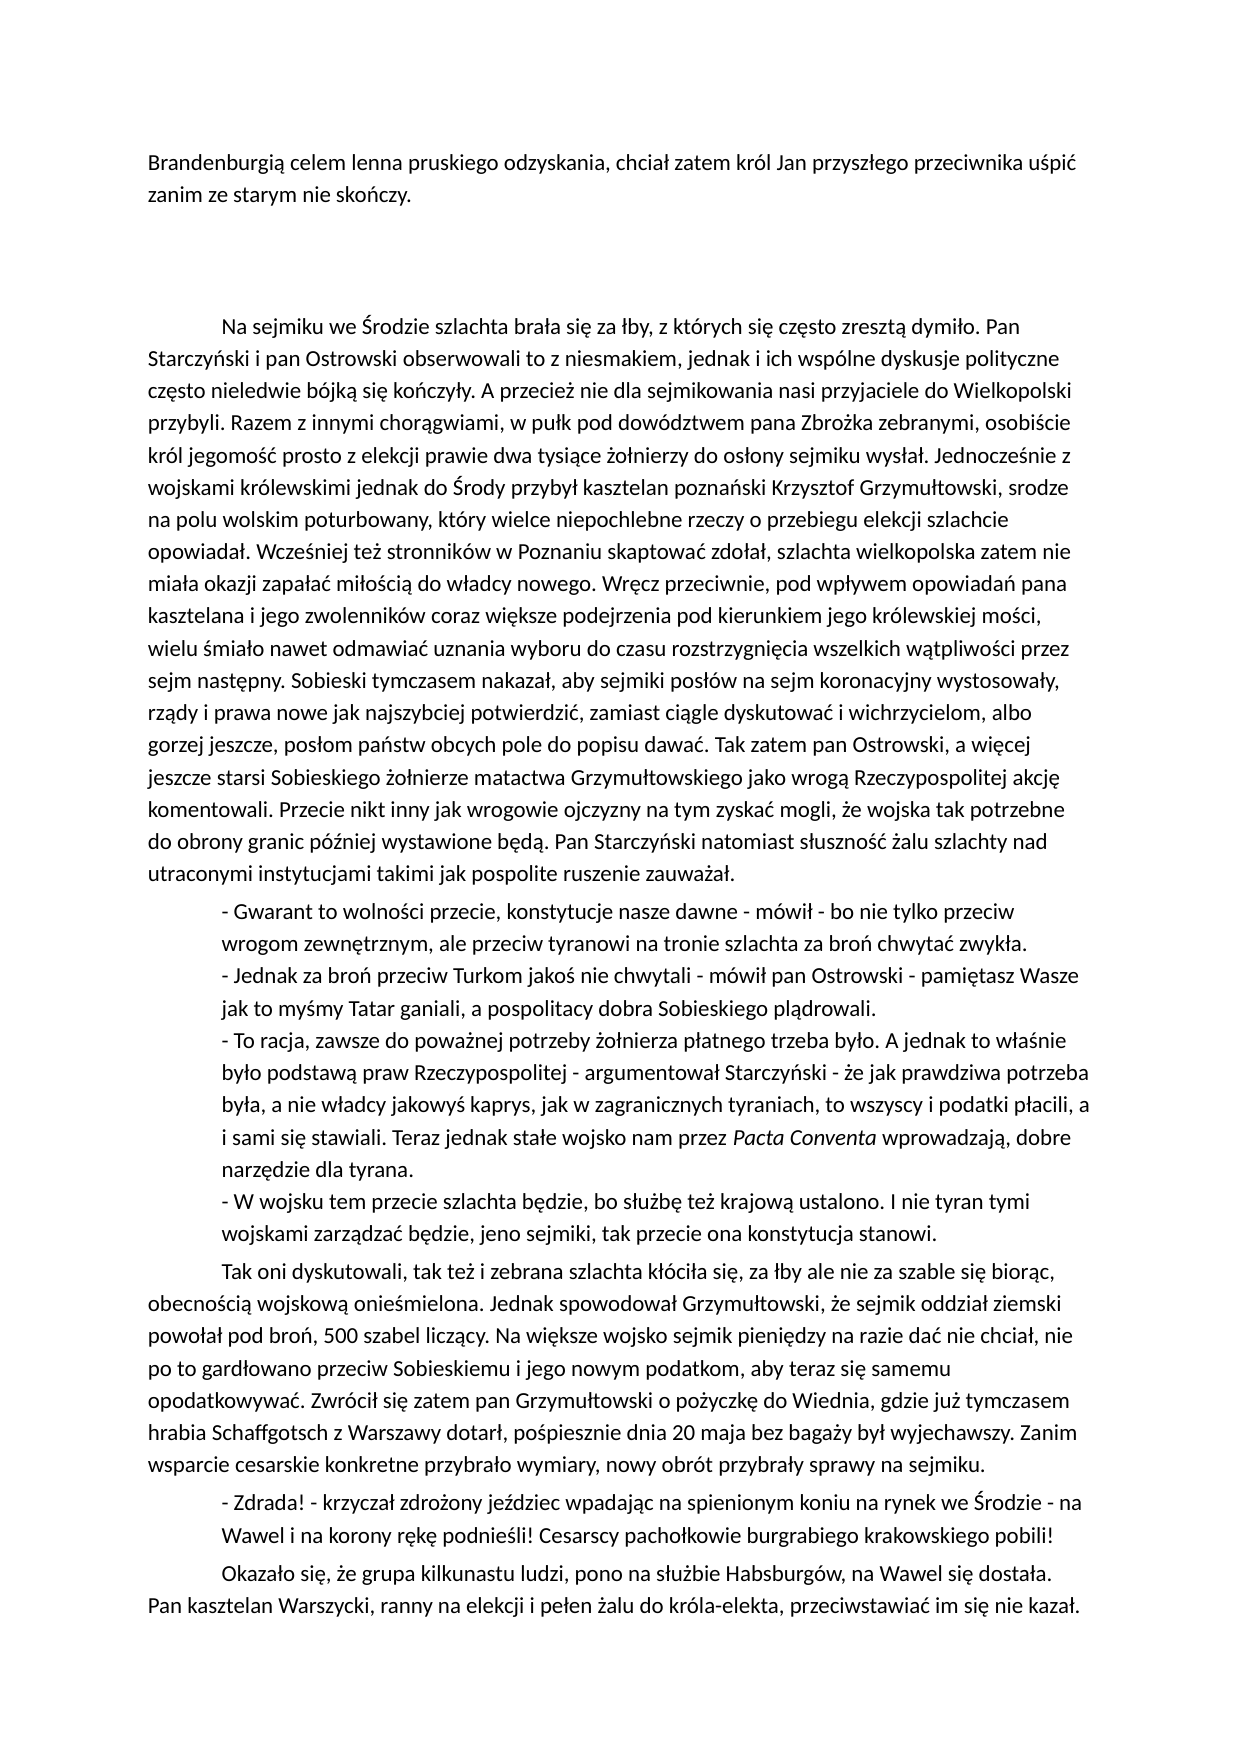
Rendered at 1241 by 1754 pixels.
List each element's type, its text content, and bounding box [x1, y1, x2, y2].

text - W wojsku tem przecie szlachta będzie, bo służbę też krajową ustalono. I nie tyran tymi wojskami zarządzać będzie, jeno sejmiki, tak przecie ona konstytucja stanowi. [221, 1187, 1093, 1247]
text - To racja, zawsze do poważnej potrzeby żołnierza płatnego trzeba było. A jednak to właśnie było podstawą praw Rzeczypospolitej - argumentował Starczyński - że jak prawdziwa potrzeba była, a nie władcy jakowyś kaprys, jak w zagranicznych tyraniach, to wszyscy i podatki płacili, a i sami się stawiali. Teraz jednak stałe wojsko nam przez Pacta Conventa wprowadzają, dobre narzędzie dla tyrana. [221, 1026, 1093, 1183]
text - Zdrada! - krzyczał zdrożony jeździec wpadając na spienionym koniu na rynek we Środzie - na Wawel i na korony rękę podnieśli! Cesarscy pachołkowie burgrabiego krakowskiego pobili! [221, 1488, 1093, 1549]
text - Jednak za broń przeciw Turkom jakoś nie chwytali - mówił pan Ostrowski - pamiętasz Wasze jak to myśmy Tatar ganiali, a pospolitacy dobra Sobieskiego plądrowali. [221, 962, 1093, 1022]
text - Gwarant to wolności przecie, konstytucje nasze dawne - mówił - bo nie tylko przeciw wrogom zewnętrznym, ale przeciw tyranowi na tronie szlachta za broń chwytać zwykła. [221, 897, 1093, 957]
text Tak oni dyskutowali, tak też i zebrana szlachta kłóciła się, za łby ale nie za szable się biorąc, obecnością wojskową onieśmielona. Jednak spowodował Grzymułtowski, że sejmik oddział ziemski powołał pod broń, 500 szabel liczący. Na większe wojsko sejmik pieniędzy na razie dać nie chciał, nie po to gardłowano przeciw Sobieskiemu i jego nowym podatkom, aby teraz się samemu opodatkowywać. Zwrócił się zatem pan Grzymułtowski o pożyczkę do Wiednia, gdzie już tymczasem hrabia Schaffgotsch z Warszawy dotarł, pośpiesznie dnia 20 maja bez bagaży był wyjechawszy. Zanim wsparcie cesarskie konkretne przybrało wymiary, nowy obrót przybrały sprawy na sejmiku. [148, 1257, 1093, 1478]
text Na sejmiku we Środzie szlachta brała się za łby, z których się często zresztą dymiło. Pan Starczyński i pan Ostrowski obserwowali to z niesmakiem, jednak i ich wspólne dyskusje polityczne często nieledwie bójką się kończyły. A przecież nie dla sejmikowania nasi przyjaciele do Wielkopolski przybyli. Razem z innymi chorągwiami, w pułk pod dowództwem pana Zbrożka zebranymi, osobiście król jegomość prosto z elekcji prawie dwa tysiące żołnierzy do osłony sejmiku wysłał. Jednocześnie z wojskami królewskimi jednak do Środy przybył kasztelan poznański Krzysztof Grzymułtowski, srodze na polu wolskim poturbowany, który wielce niepochlebne rzeczy o przebiegu elekcji szlachcie opowiadał. Wcześniej też stronników w Poznaniu skaptować zdołał, szlachta wielkopolska zatem nie miała okazji zapałać miłością do władcy nowego. Wręcz przeciwnie, pod wpływem opowiadań pana kasztelana i jego zwolenników coraz większe podejrzenia pod kierunkiem jego królewskiej mości, wielu śmiało nawet odmawiać uznania wyboru do czasu rozstrzygnięcia wszelkich wątpliwości przez sejm następny. Sobieski tymczasem nakazał, aby sejmiki posłów na sejm koronacyjny wystosowały, rządy i prawa nowe jak najszybciej potwierdzić, zamiast ciągle dyskutować i wichrzycielom, albo gorzej jeszcze, posłom państw obcych pole do popisu dawać. Tak zatem pan Ostrowski, a więcej jeszcze starsi Sobieskiego żołnierze matactwa Grzymułtowskiego jako wrogą Rzeczypospolitej akcję komentowali. Przecie nikt inny jak wrogowie ojczyzny na tym zyskać mogli, że wojska tak potrzebne do obrony granic później wystawione będą. Pan Starczyński natomiast słuszność żalu szlachty nad utraconymi instytucjami takimi jak pospolite ruszenie zauważał. [148, 312, 1093, 887]
text Brandenburgią celem lenna pruskiego odzyskania, chciał zatem król Jan przyszłego przeciwnika uśpić zanim ze starym nie skończy. [148, 148, 1093, 208]
text Okazało się, że grupa kilkunastu ludzi, pono na służbie Habsburgów, na Wawel się dostała. Pan kasztelan Warszycki, ranny na elekcji i pełen żalu do króla-elekta, przeciwstawiać im się nie kazał. [148, 1559, 1093, 1619]
